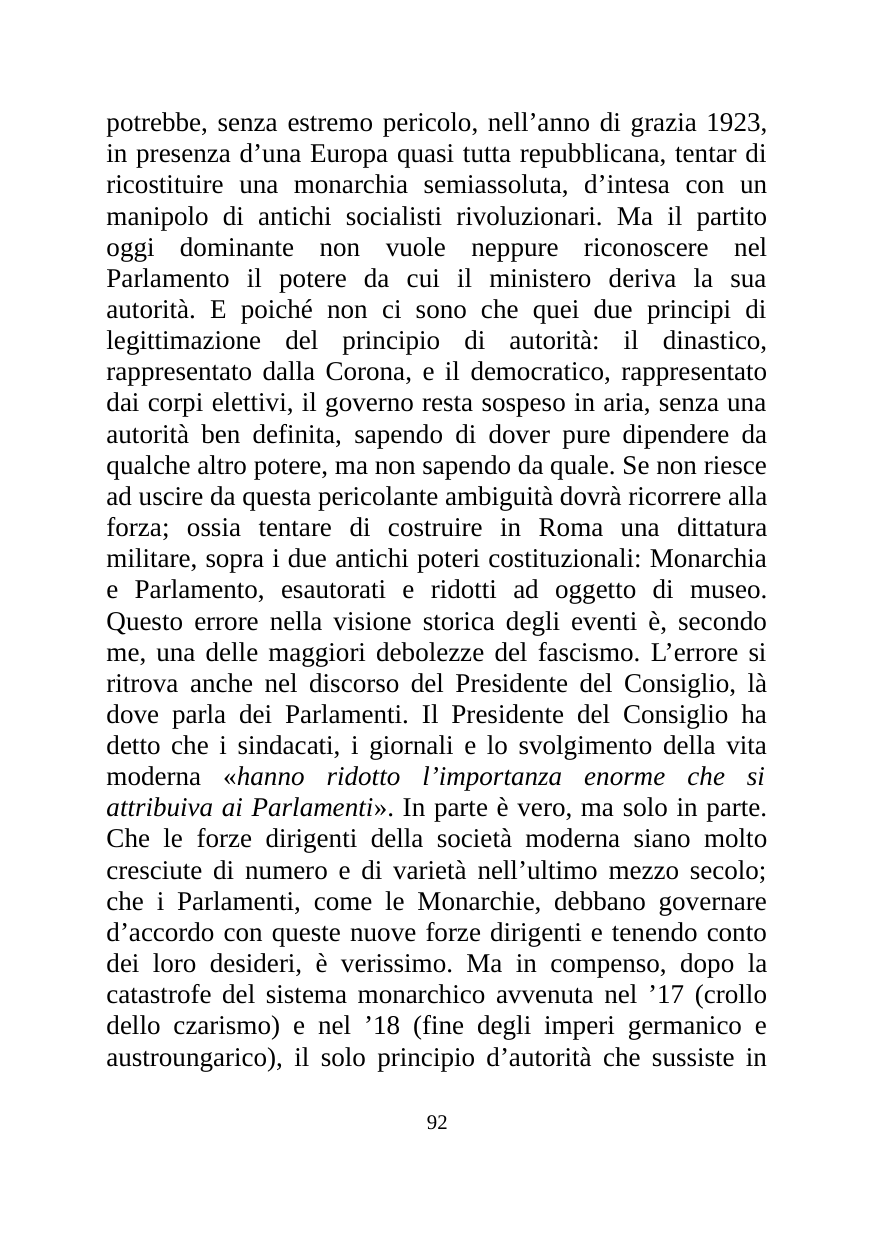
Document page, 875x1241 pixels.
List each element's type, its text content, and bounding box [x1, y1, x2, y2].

text potrebbe, senza estremo pericolo, nell’anno di grazia 1923, in presenza d’una Europa quasi tutta repubblicana, tentar di ricostituire una monarchia semiassoluta, d’intesa con un manipolo di antichi socialisti rivoluzionari. Ma il partito oggi dominante non vuole neppure riconoscere nel Parlamento il potere da cui il ministero deriva la sua autorità. E poiché non ci sono che quei due principi di legittimazione del principio di autorità: il dinastico, rappresentato dalla Corona, e il democratico, rappresentato dai corpi elettivi, il governo resta sospeso in aria, senza una autorità ben definita, sapendo di dover pure dipendere da qualche altro potere, ma non sapendo da quale. Se non riesce ad uscire da questa pericolante ambiguità dovrà ricorrere alla forza; ossia tentare di costruire in Roma una dittatura militare, sopra i due antichi poteri costituzionali: Monarchia e Parlamento, esautorati e ridotti ad oggetto di museo. Questo errore nella visione storica degli eventi è, secondo me, una delle maggiori debolezze del fascismo. L’errore si ritrova anche nel discorso del Presidente del Consiglio, là dove parla dei Parlamenti. Il Presidente del Consiglio ha detto che i sindacati, i giornali e lo svolgimento della vita moderna «hanno ridotto l’importanza enorme che si attribuiva ai Parlamenti». In parte è vero, ma solo in parte. Che le forze dirigenti della società moderna siano molto cresciute di numero e di varietà nell’ultimo mezzo secolo; che i Parlamenti, come le Monarchie, debbano governare d’accordo con queste nuove forze dirigenti e tenendo conto dei loro desideri, è verissimo. Ma in compenso, dopo la catastrofe del sistema monarchico avvenuta nel ’17 (crollo dello czarismo) e nel ’18 (fine degli imperi germanico e austroungarico), il solo principio d’autorità che sussiste in [106, 106, 768, 1072]
